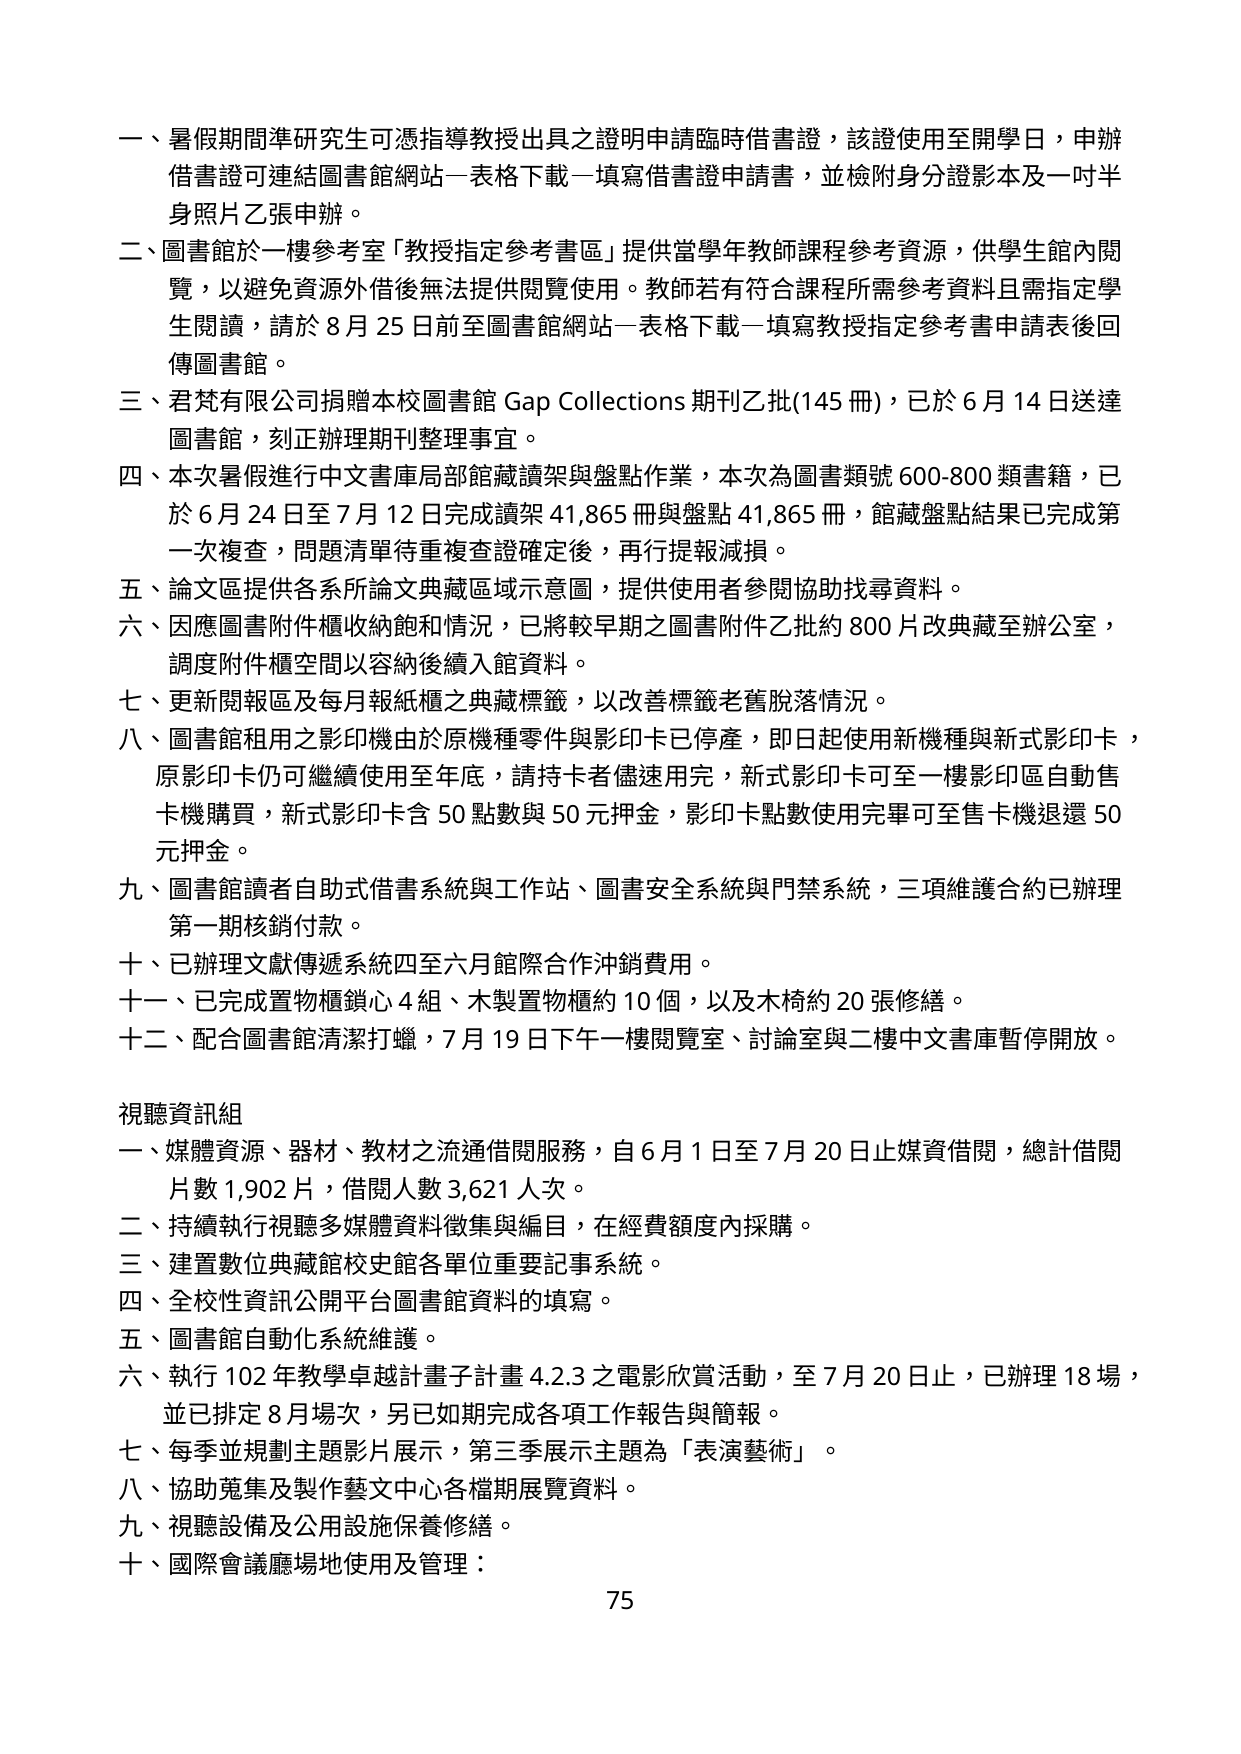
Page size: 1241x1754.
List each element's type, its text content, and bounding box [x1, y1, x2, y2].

text 九、視聽設備及公用設施保養修繕。 [118, 1506, 1122, 1543]
text 一、媒體資源、器材、教材之流通借閱服務，自6月1日至7月20日止媒資借閱，總計借閱片數1,902片，借閱人數3,621人次。 [118, 1131, 1122, 1206]
text 七、更新閱報區及每月報紙櫃之典藏標籤，以改善標籤老舊脫落情況。 [118, 681, 1122, 718]
text 七、每季並規劃主題影片展示，第三季展示主題為「表演藝術」。 [118, 1431, 1122, 1468]
text 五、圖書館自動化系統維護。 [118, 1318, 1122, 1356]
text 視聽資訊組 [118, 1093, 1122, 1131]
text 四、全校性資訊公開平台圖書館資料的填寫。 [118, 1281, 1122, 1318]
text 十二、配合圖書館清潔打蠟，7月19日下午一樓閱覽室、討論室與二樓中文書庫暫停開放。 [118, 1018, 1122, 1056]
text 八、圖書館租用之影印機由於原機種零件與影印卡已停產，即日起使用新機種與新式影印卡，原影印卡仍可繼續使用至年底，請持卡者儘速用完，新式影印卡可至一樓影印區自動售卡機購買，新式影印卡含50點數與50元押金，影印卡點數使用完畢可至售卡機退還50元押金。 [118, 718, 1122, 868]
text 十、已辦理文獻傳遞系統四至六月館際合作沖銷費用。 [118, 943, 1122, 981]
text 三、建置數位典藏館校史館各單位重要記事系統。 [118, 1243, 1122, 1281]
text 一、暑假期間準研究生可憑指導教授出具之證明申請臨時借書證，該證使用至開學日，申辦借書證可連結圖書館網站—表格下載—填寫借書證申請書，並檢附身分證影本及一吋半身照片乙張申辦。 [118, 118, 1122, 231]
text 五、論文區提供各系所論文典藏區域示意圖，提供使用者參閱協助找尋資料。 [118, 568, 1122, 606]
text 三、君梵有限公司捐贈本校圖書館Gap Collections期刊乙批(145冊)，已於6月14日送達圖書館，刻正辦理期刊整理事宜。 [118, 381, 1122, 456]
text 二、持續執行視聽多媒體資料徵集與編目，在經費額度內採購。 [118, 1206, 1122, 1243]
text 二、圖書館於一樓參考室「教授指定參考書區」提供當學年教師課程參考資源，供學生館內閱覽，以避免資源外借後無法提供閱覽使用。教師若有符合課程所需參考資料且需指定學生閱讀，請於8月25日前至圖書館網站—表格下載—填寫教授指定參考書申請表後回傳圖書館。 [118, 231, 1122, 381]
text 十一、已完成置物櫃鎖心4組、木製置物櫃約10個，以及木椅約20張修繕。 [118, 981, 1122, 1018]
text 六、因應圖書附件櫃收納飽和情況，已將較早期之圖書附件乙批約800片改典藏至辦公室，調度附件櫃空間以容納後續入館資料。 [118, 606, 1122, 681]
text 四、本次暑假進行中文書庫局部館藏讀架與盤點作業，本次為圖書類號600-800類書籍，已於6月24日至7月12日完成讀架41,865冊與盤點41,865冊，館藏盤點結果已完成第一次複查，問題清單待重複查證確定後，再行提報減損。 [118, 456, 1122, 568]
text 八、協助蒐集及製作藝文中心各檔期展覽資料。 [118, 1468, 1122, 1506]
text 九、圖書館讀者自助式借書系統與工作站、圖書安全系統與門禁系統，三項維護合約已辦理第一期核銷付款。 [118, 868, 1122, 943]
text 六、執行102年教學卓越計畫子計畫4.2.3之電影欣賞活動，至7月20日止，已辦理18場，並已排定8月場次，另已如期完成各項工作報告與簡報。 [118, 1356, 1122, 1431]
text 十、國際會議廳場地使用及管理： [118, 1543, 1122, 1581]
